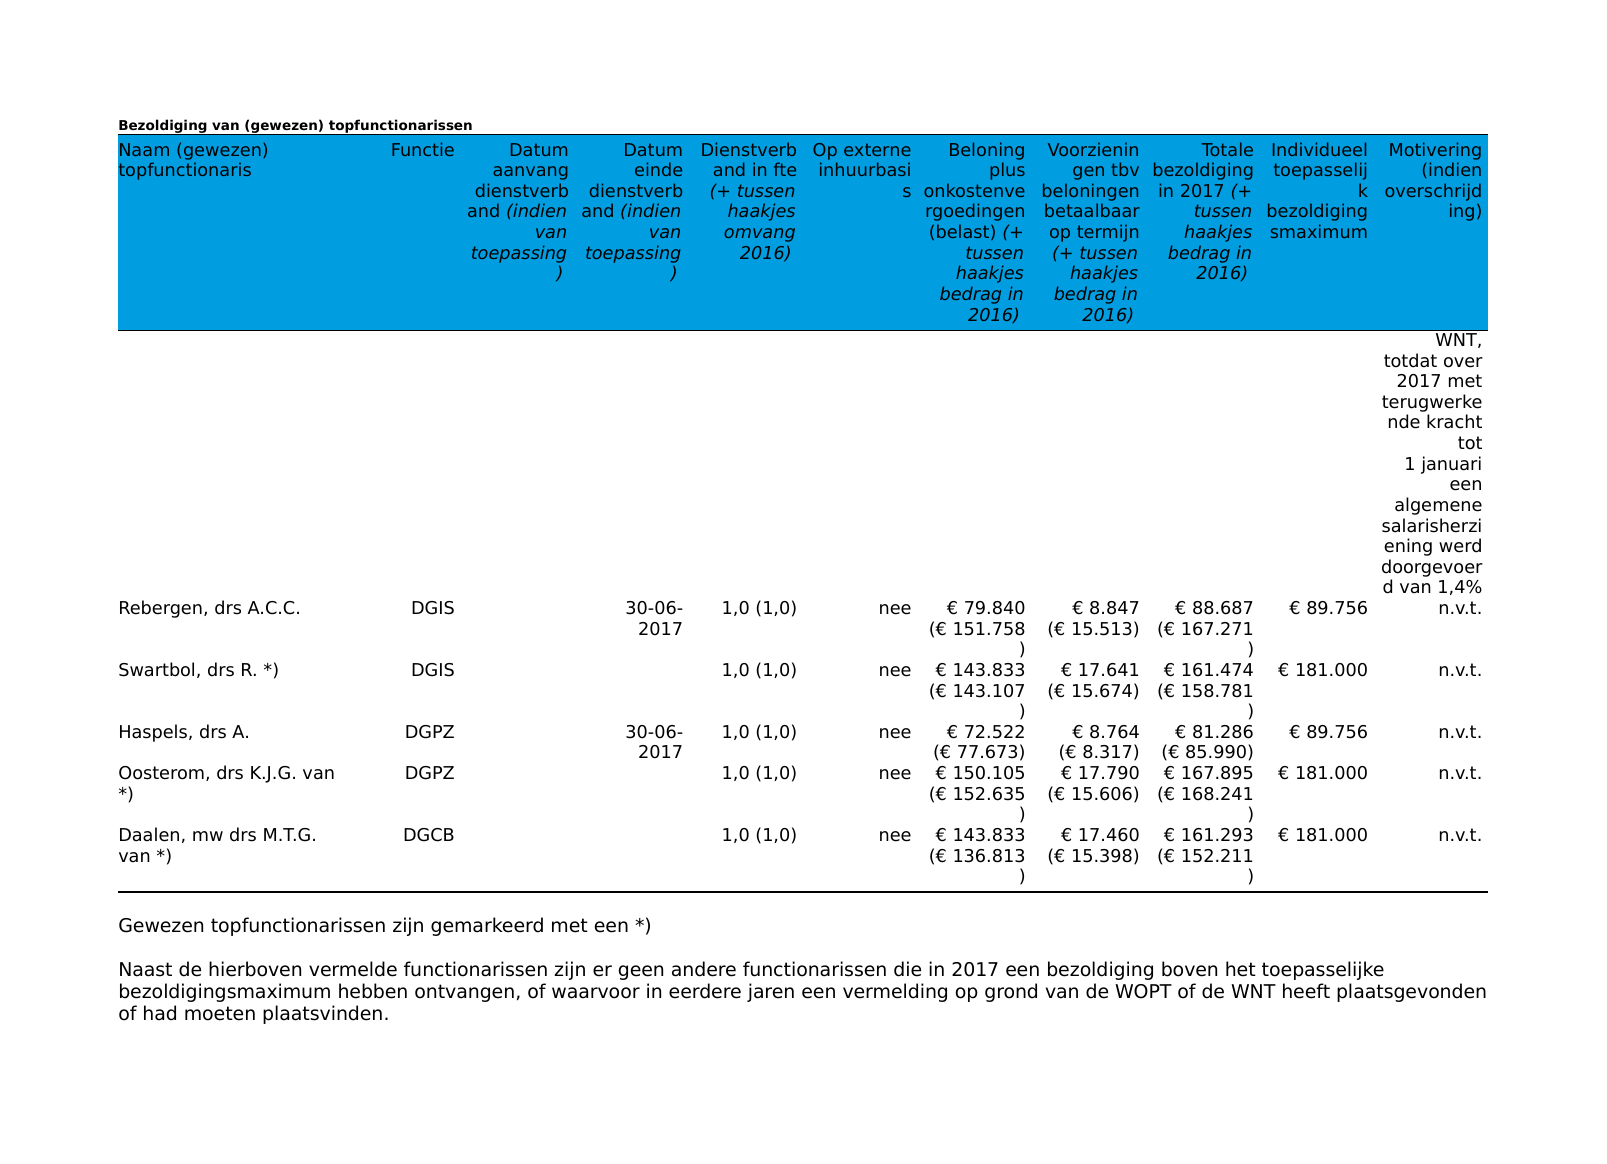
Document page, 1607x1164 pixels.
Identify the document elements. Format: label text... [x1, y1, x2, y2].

table_cell Individueel toepasselijk bezoldigingsmaximum [1260, 135, 1374, 330]
table_cell € 161.474 (€ 158.781) [1146, 660, 1260, 722]
table_cell 1,0 (1,0) [689, 825, 803, 891]
table_cell € 72.522 (€ 77.673) [917, 722, 1031, 763]
table_cell [1031, 331, 1146, 598]
table_cell [803, 331, 917, 598]
table_cell Naam (gewezen) topfunctionaris [118, 135, 346, 330]
table_cell n.v.t. [1374, 825, 1488, 891]
table_cell [575, 763, 689, 825]
table_cell € 17.641 (€ 15.674) [1031, 660, 1146, 722]
table_cell 1,0 (1,0) [689, 763, 803, 825]
table_cell [346, 331, 461, 598]
table_cell € 181.000 [1260, 825, 1374, 891]
table_cell n.v.t. [1374, 722, 1488, 763]
table_cell € 8.764 (€ 8.317) [1031, 722, 1146, 763]
table_cell [575, 825, 689, 891]
table_cell [118, 331, 346, 598]
table_cell [461, 722, 575, 763]
table_cell € 88.687 (€ 167.271) [1146, 598, 1260, 660]
table_cell [575, 660, 689, 722]
table_cell DGPZ [346, 763, 461, 825]
table_cell [461, 825, 575, 891]
table_cell € 161.293 (€ 152.211) [1146, 825, 1260, 891]
table_cell Datum einde dienstverband (indien van toepassing) [575, 135, 689, 330]
table_cell [461, 660, 575, 722]
table_cell € 167.895 (€ 168.241) [1146, 763, 1260, 825]
table_cell € 150.105 (€ 152.635) [917, 763, 1031, 825]
table_cell Rebergen, drs A.C.C. [118, 598, 346, 660]
table_cell € 89.756 [1260, 722, 1374, 763]
table_cell n.v.t. [1374, 763, 1488, 825]
table_cell DGIS [346, 660, 461, 722]
table_cell 1,0 (1,0) [689, 722, 803, 763]
text Naast de hierboven vermelde functionarissen zijn er geen andere functionarissen die in 2017 een bezoldiging boven het toepasselijke bezoldigingsmaximum hebben ontvangen, of waarvoor in eerdere jaren een vermelding op grond van de WOPT of de WNT heeft plaatsgevonden of had moeten plaatsvinden. [118, 959, 1488, 1025]
table_cell Datum aanvang dienstverband (indien van toepassing) [461, 135, 575, 330]
table_cell Swartbol, drs R. *) [118, 660, 346, 722]
table_cell Totale bezoldiging in 2017 (+ tussen haakjes bedrag in 2016) [1146, 135, 1260, 330]
table_cell € 143.833 (€ 136.813) [917, 825, 1031, 891]
table_cell 30-06-2017 [575, 598, 689, 660]
table_cell € 17.460 (€ 15.398) [1031, 825, 1146, 891]
table_cell n.v.t. [1374, 598, 1488, 660]
table_cell € 17.790 (€ 15.606) [1031, 763, 1146, 825]
table_cell Dienstverband in fte (+ tussen haakjes omvang 2016) [689, 135, 803, 330]
table_cell Daalen, mw drs M.T.G. van *) [118, 825, 346, 891]
table_cell 1,0 (1,0) [689, 660, 803, 722]
table_header Bezoldiging van (gewezen) topfunctionarissen [118, 118, 1488, 134]
table_cell [461, 598, 575, 660]
table_cell nee [803, 763, 917, 825]
table_cell [917, 331, 1031, 598]
table_cell € 89.756 [1260, 598, 1374, 660]
table_cell [575, 331, 689, 598]
table_cell € 81.286 (€ 85.990) [1146, 722, 1260, 763]
table_cell € 181.000 [1260, 660, 1374, 722]
table_cell nee [803, 598, 917, 660]
table_cell Motivering (indien overschrijding) [1374, 135, 1488, 330]
table_cell Beloning plus onkostenvergoedingen (belast) (+ tussen haakjes bedrag in 2016) [917, 135, 1031, 330]
table_cell € 143.833 (€ 143.107) [917, 660, 1031, 722]
table_cell Haspels, drs A. [118, 722, 346, 763]
table_cell [689, 331, 803, 598]
table_cell Functie [346, 135, 461, 330]
table_cell DGCB [346, 825, 461, 891]
table_cell [1260, 331, 1374, 598]
table_cell € 8.847 (€ 15.513) [1031, 598, 1146, 660]
table_cell [461, 331, 575, 598]
table_cell Voorzieningen tbv beloningen betaalbaar op termijn (+ tussen haakjes bedrag in 2016) [1031, 135, 1146, 330]
table_cell € 181.000 [1260, 763, 1374, 825]
table_cell [461, 763, 575, 825]
table_cell € 79.840 (€ 151.758) [917, 598, 1031, 660]
text Gewezen topfunctionarissen zijn gemarkeerd met een *) [118, 915, 1488, 937]
table_cell DGIS [346, 598, 461, 660]
table_cell WNT, totdat over 2017 met terugwerkende kracht tot 1 januari een algemene salarisherziening werd doorgevoerd van 1,4% [1374, 331, 1488, 598]
table_cell nee [803, 722, 917, 763]
table_cell 1,0 (1,0) [689, 598, 803, 660]
table_cell 30-06-2017 [575, 722, 689, 763]
table_cell nee [803, 660, 917, 722]
table_cell Op externe inhuurbasis [803, 135, 917, 330]
table_cell n.v.t. [1374, 660, 1488, 722]
table_cell Oosterom, drs K.J.G. van *) [118, 763, 346, 825]
table_cell nee [803, 825, 917, 891]
table_cell DGPZ [346, 722, 461, 763]
table_cell [1146, 331, 1260, 598]
